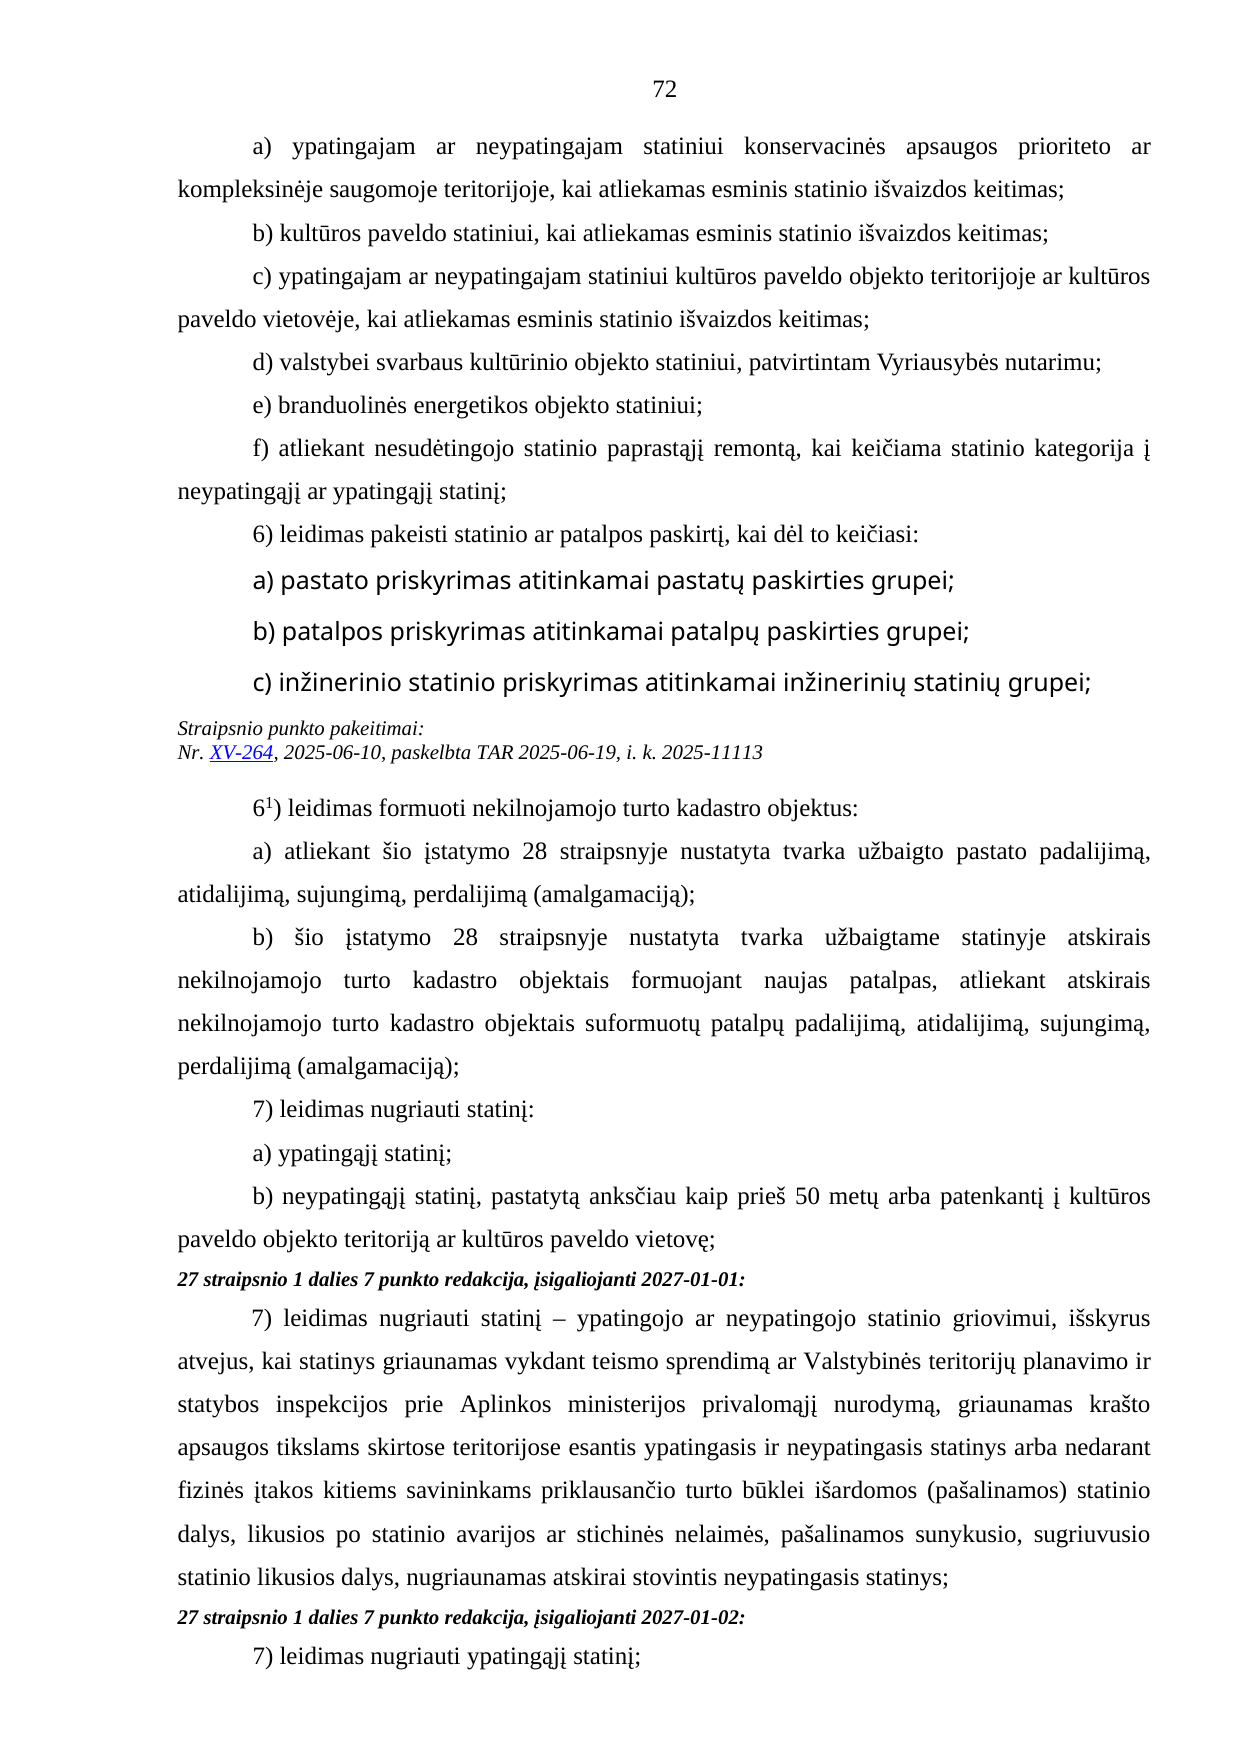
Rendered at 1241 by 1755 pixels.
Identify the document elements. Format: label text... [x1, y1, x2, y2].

text 6) leidimas pakeisti statinio ar patalpos paskirtį, kai dėl to keičiasi: [177, 519, 1152, 548]
text b) neypatingąjį statinį, pastatytą anksčiau kaip prieš 50 metų arba patenkantį į kultūros paveldo objekto teritoriją ar kultūros paveldo vietovę; [177, 1181, 1152, 1253]
text 27 straipsnio 1 dalies 7 punkto redakcija, įsigaliojanti 2027-01-01: [177, 1267, 1152, 1291]
text a) ypatingajam ar neypatingajam statiniui konservacinės apsaugos prioriteto ar kompleksinėje saugomoje teritorijoje, kai atliekamas esminis statinio išvaizdos keitimas; [177, 131, 1152, 203]
text 61) leidimas formuoti nekilnojamojo turto kadastro objektus: [177, 793, 1152, 821]
text a) ypatingąjį statinį; [177, 1138, 1152, 1166]
text 7) leidimas nugriauti ypatingąjį statinį; [177, 1641, 1152, 1670]
text Straipsnio punkto pakeitimai: [177, 716, 1152, 740]
text Nr. XV-264, 2025-06-10, paskelbta TAR 2025-06-19, i. k. 2025-11113 [177, 740, 1152, 764]
text c) inžinerinio statinio priskyrimas atitinkamai inžinerinių statinių grupei; [252, 665, 1152, 699]
text d) valstybei svarbaus kultūrinio objekto statiniui, patvirtintam Vyriausybės nutarimu; [177, 347, 1152, 376]
text c) ypatingajam ar neypatingajam statiniui kultūros paveldo objekto teritorijoje ar kultūros paveldo vietovėje, kai atliekamas esminis statinio išvaizdos keitimas; [177, 261, 1152, 333]
text a) atliekant šio įstatymo 28 straipsnyje nustatyta tvarka užbaigto pastato padalijimą, atidalijimą, sujungimą, perdalijimą (amalgamaciją); [177, 836, 1152, 908]
text a) pastato priskyrimas atitinkamai pastatų paskirties grupei; [252, 563, 1152, 597]
text 7) leidimas nugriauti statinį – ypatingojo ar neypatingojo statinio griovimui, išskyrus atvejus, kai statinys griaunamas vykdant teismo sprendimą ar Valstybinės teritorijų planavimo ir statybos inspekcijos prie Aplinkos ministerijos privalomąjį nurodymą, griaunamas krašto apsaugos tikslams skirtose teritorijose esantis ypatingasis ir neypatingasis statinys arba nedarant fizinės įtakos kitiems savininkams priklausančio turto būklei išardomos (pašalinamos) statinio dalys, likusios po statinio avarijos ar stichinės nelaimės, pašalinamos sunykusio, sugriuvusio statinio likusios dalys, nugriaunamas atskirai stovintis neypatingasis statinys; [177, 1303, 1152, 1591]
text 7) leidimas nugriauti statinį: [177, 1094, 1152, 1123]
text 27 straipsnio 1 dalies 7 punkto redakcija, įsigaliojanti 2027-01-02: [177, 1605, 1152, 1629]
text f) atliekant nesudėtingojo statinio paprastąjį remontą, kai keičiama statinio kategorija į neypatingąjį ar ypatingąjį statinį; [177, 433, 1152, 505]
text b) kultūros paveldo statiniui, kai atliekamas esminis statinio išvaizdos keitimas; [177, 218, 1152, 246]
text b) patalpos priskyrimas atitinkamai patalpų paskirties grupei; [252, 614, 1152, 648]
text b) šio įstatymo 28 straipsnyje nustatyta tvarka užbaigtame statinyje atskirais nekilnojamojo turto kadastro objektais formuojant naujas patalpas, atliekant atskirais nekilnojamojo turto kadastro objektais suformuotų patalpų padalijimą, atidalijimą, sujungimą, perdalijimą (amalgamaciją); [177, 922, 1152, 1080]
text e) branduolinės energetikos objekto statiniui; [177, 390, 1152, 419]
